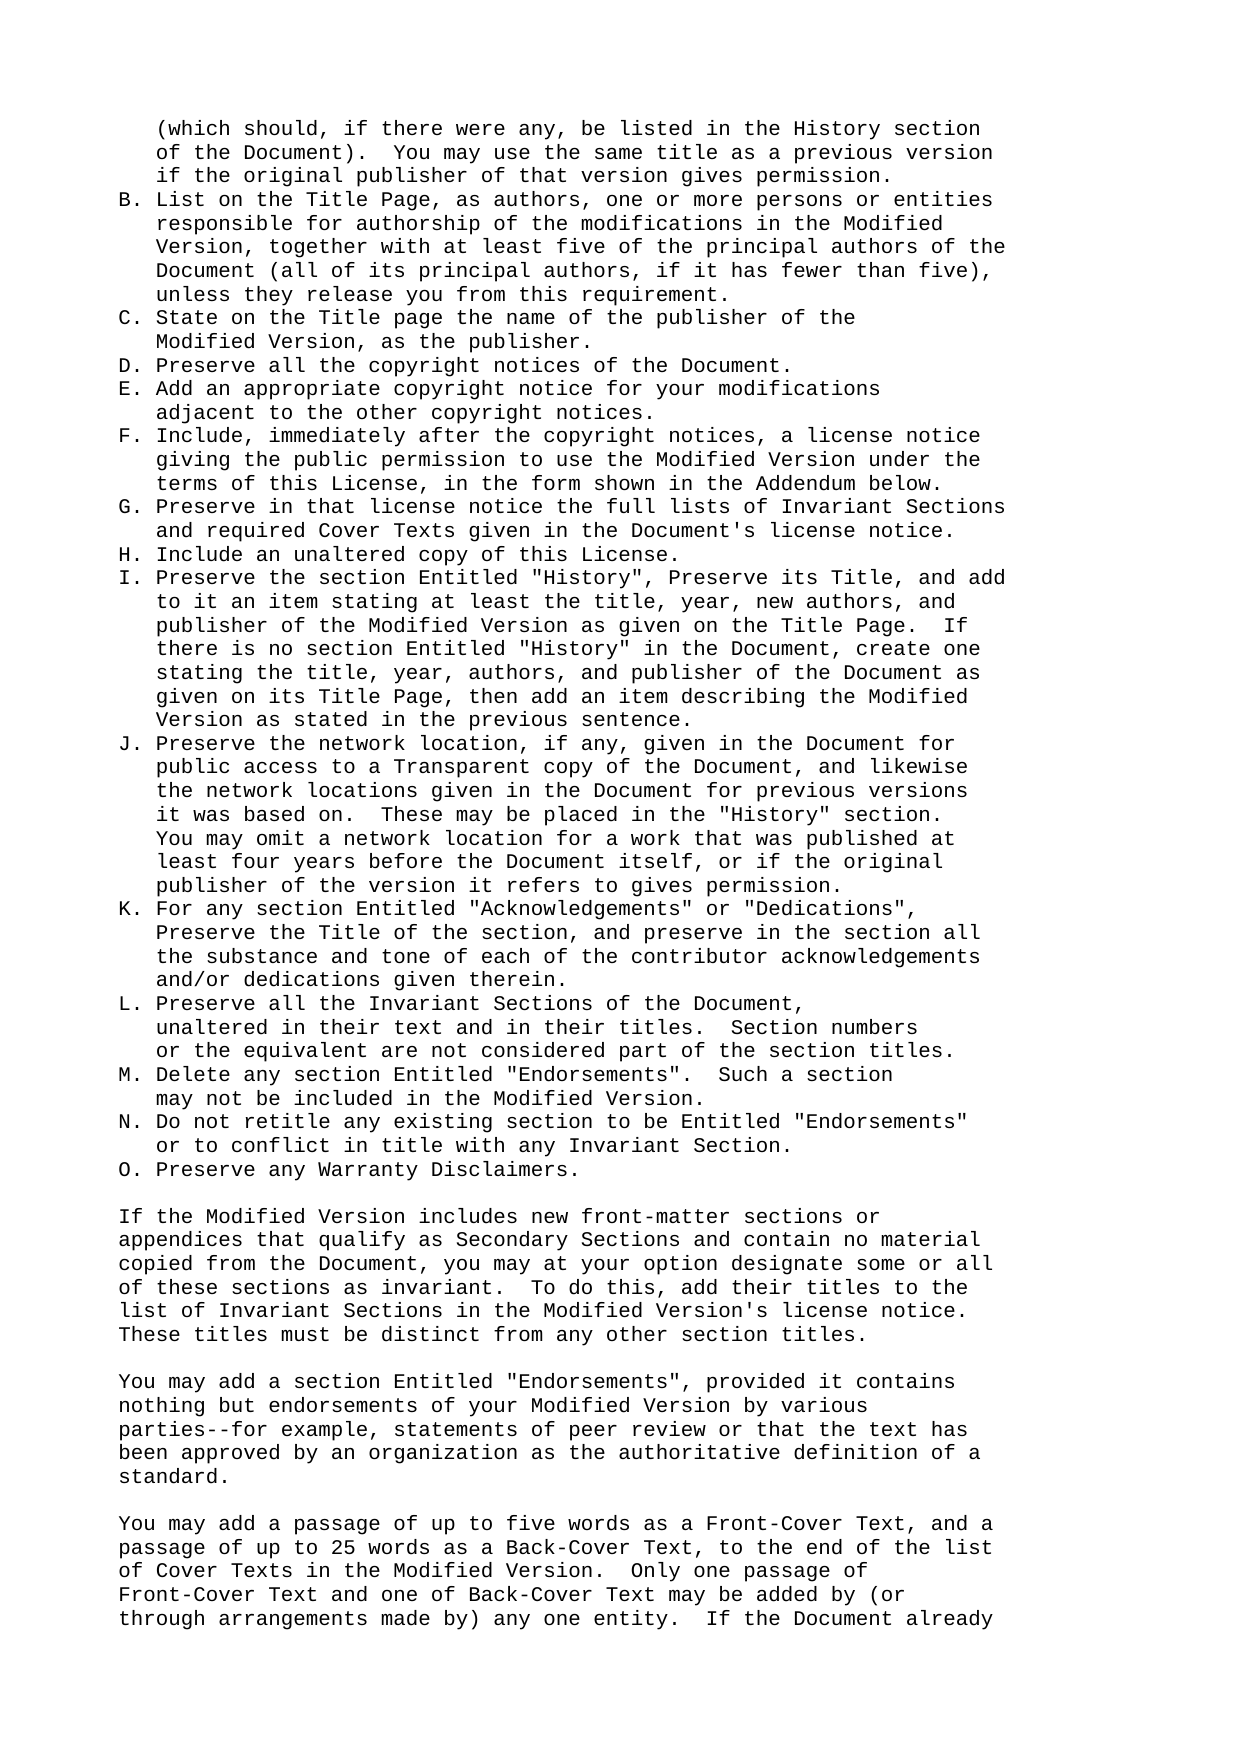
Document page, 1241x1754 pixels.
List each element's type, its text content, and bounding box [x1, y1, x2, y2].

text through arrangements made by) any one entity. If the Document already [118, 1608, 1122, 1631]
text stating the title, year, authors, and publisher of the Document as [118, 662, 1122, 686]
text F. Include, immediately after the copyright notices, a license notice [118, 426, 1122, 449]
text of the Document). You may use the same title as a previous version [118, 142, 1122, 165]
text standard. [118, 1466, 1122, 1489]
text of Cover Texts in the Modified Version. Only one passage of [118, 1561, 1122, 1584]
text You may omit a network location for a work that was published at [118, 827, 1122, 851]
text H. Include an unaltered copy of this License. [118, 544, 1122, 567]
text giving the public permission to use the Modified Version under the [118, 449, 1122, 473]
text may not be included in the Modified Version. [118, 1088, 1122, 1111]
text if the original publisher of that version gives permission. [118, 165, 1122, 189]
text G. Preserve in that license notice the full lists of Invariant Sections [118, 496, 1122, 520]
text L. Preserve all the Invariant Sections of the Document, [118, 993, 1122, 1017]
text and/or dedications given therein. [118, 969, 1122, 993]
text B. List on the Title Page, as authors, one or more persons or entities [118, 189, 1122, 213]
text appendices that qualify as Secondary Sections and contain no material [118, 1229, 1122, 1253]
text D. Preserve all the copyright notices of the Document. [118, 354, 1122, 378]
text publisher of the Modified Version as given on the Title Page. If [118, 615, 1122, 638]
text C. State on the Title page the name of the publisher of the [118, 307, 1122, 331]
text list of Invariant Sections in the Modified Version's license notice. [118, 1300, 1122, 1324]
text or to conflict in title with any Invariant Section. [118, 1135, 1122, 1158]
text been approved by an organization as the authoritative definition of a [118, 1442, 1122, 1466]
text You may add a section Entitled "Endorsements", provided it contains [118, 1371, 1122, 1395]
text K. For any section Entitled "Acknowledgements" or "Dedications", [118, 898, 1122, 922]
text J. Preserve the network location, if any, given in the Document for [118, 733, 1122, 757]
text to it an item stating at least the title, year, new authors, and [118, 591, 1122, 615]
text Front-Cover Text and one of Back-Cover Text may be added by (or [118, 1584, 1122, 1608]
text passage of up to 25 words as a Back-Cover Text, to the end of the list [118, 1537, 1122, 1561]
text copied from the Document, you may at your option designate some or all [118, 1253, 1122, 1277]
text it was based on. These may be placed in the "History" section. [118, 804, 1122, 827]
text Version as stated in the previous sentence. [118, 709, 1122, 733]
text of these sections as invariant. To do this, add their titles to the [118, 1277, 1122, 1300]
text (which should, if there were any, be listed in the History section [118, 118, 1122, 142]
text there is no section Entitled "History" in the Document, create one [118, 638, 1122, 662]
text responsible for authorship of the modifications in the Modified [118, 213, 1122, 236]
text M. Delete any section Entitled "Endorsements". Such a section [118, 1064, 1122, 1088]
text public access to a Transparent copy of the Document, and likewise [118, 757, 1122, 780]
text Preserve the Title of the section, and preserve in the section all [118, 922, 1122, 946]
text the substance and tone of each of the contributor acknowledgements [118, 946, 1122, 969]
text These titles must be distinct from any other section titles. [118, 1324, 1122, 1348]
text Document (all of its principal authors, if it has fewer than five), [118, 260, 1122, 284]
text and required Cover Texts given in the Document's license notice. [118, 520, 1122, 544]
text parties--for example, statements of peer review or that the text has [118, 1419, 1122, 1442]
text unless they release you from this requirement. [118, 284, 1122, 307]
text or the equivalent are not considered part of the section titles. [118, 1040, 1122, 1064]
text least four years before the Document itself, or if the original [118, 851, 1122, 875]
text terms of this License, in the form shown in the Addendum below. [118, 473, 1122, 496]
text the network locations given in the Document for previous versions [118, 780, 1122, 804]
text given on its Title Page, then add an item describing the Modified [118, 686, 1122, 709]
text nothing but endorsements of your Modified Version by various [118, 1395, 1122, 1419]
text O. Preserve any Warranty Disclaimers. [118, 1158, 1122, 1182]
text You may add a passage of up to five words as a Front-Cover Text, and a [118, 1513, 1122, 1537]
text If the Modified Version includes new front-matter sections or [118, 1206, 1122, 1229]
text I. Preserve the section Entitled "History", Preserve its Title, and add [118, 567, 1122, 591]
text publisher of the version it refers to gives permission. [118, 875, 1122, 898]
text N. Do not retitle any existing section to be Entitled "Endorsements" [118, 1111, 1122, 1135]
text E. Add an appropriate copyright notice for your modifications [118, 378, 1122, 402]
text Version, together with at least five of the principal authors of the [118, 236, 1122, 260]
text adjacent to the other copyright notices. [118, 402, 1122, 426]
text Modified Version, as the publisher. [118, 331, 1122, 354]
text unaltered in their text and in their titles. Section numbers [118, 1017, 1122, 1040]
